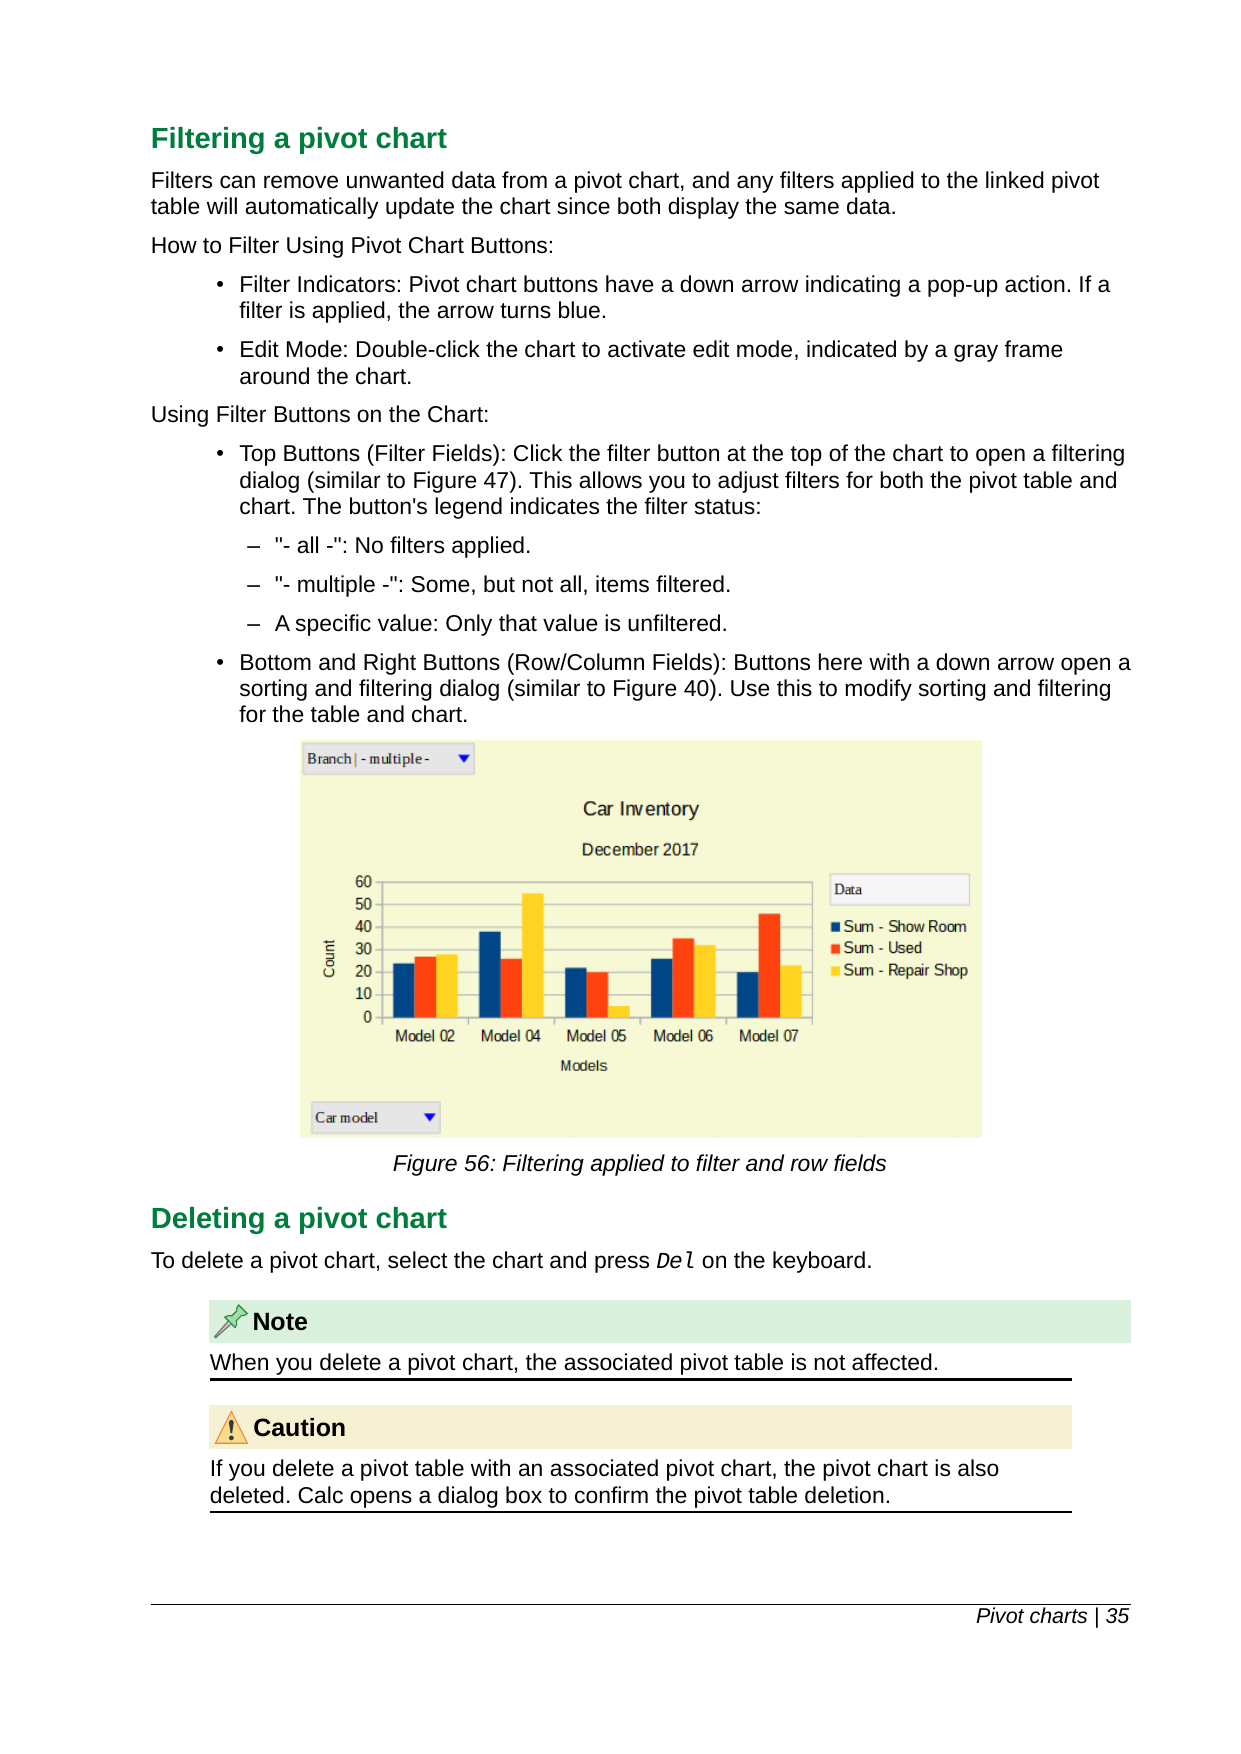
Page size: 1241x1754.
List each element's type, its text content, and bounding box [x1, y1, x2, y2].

list Filter Indicators: Pivot chart buttons have a down arrow indicating a pop-up action. If a filter is applied, the arrow turns blue. [224, 271, 1131, 324]
list How to Filter Using Pivot Chart Buttons: [151, 232, 1131, 258]
list "- all -": No filters applied. [260, 532, 1131, 558]
list Edit Mode: Double-click the chart to activate edit mode, indicated by a gray frame around the chart. [224, 336, 1131, 389]
subtitle Caution [209, 1405, 1072, 1449]
list Bottom and Right Buttons (Row/Column Fields): Buttons here with a down arrow open a sorting and filtering dialog (similar to Figure 40). Use this to modify sorting and filtering for the table and chart. [224, 648, 1131, 727]
text If you delete a pivot table with an associated pivot chart, the pivot chart is also deleted. Calc opens a dialog box to confirm the pivot table deletion. [209, 1455, 1072, 1513]
subtitle Filtering a pivot chart [151, 121, 1131, 154]
list "- multiple -": Some, but not all, items filtered. [260, 571, 1131, 597]
subtitle Note [209, 1300, 1131, 1343]
text Figure 56: Filtering applied to filter and row fields [300, 1150, 982, 1176]
text To delete a pivot chart, select the chart and press Del on the keyboard. [151, 1247, 1131, 1275]
list Top Buttons (Filter Fields): Click the filter button at the top of the chart to open a filtering dialog (similar to 47). This allows you to adjust filters for both the pivot table and chart. The button's legend indicates the filter status: [224, 440, 1131, 519]
subtitle Deleting a pivot chart [151, 1201, 1131, 1234]
list Using Filter Buttons on the Chart: [151, 401, 1131, 428]
picture [299, 740, 982, 1138]
list A specific value: Only that value is unfiltered. [260, 609, 1131, 636]
text Filters can remove unwanted data from a pivot chart, and any filters applied to the linked pivot table will automatically update the chart since both display the same data. [151, 167, 1131, 220]
text When you delete a pivot chart, the associated pivot table is not affected. [209, 1349, 1072, 1381]
